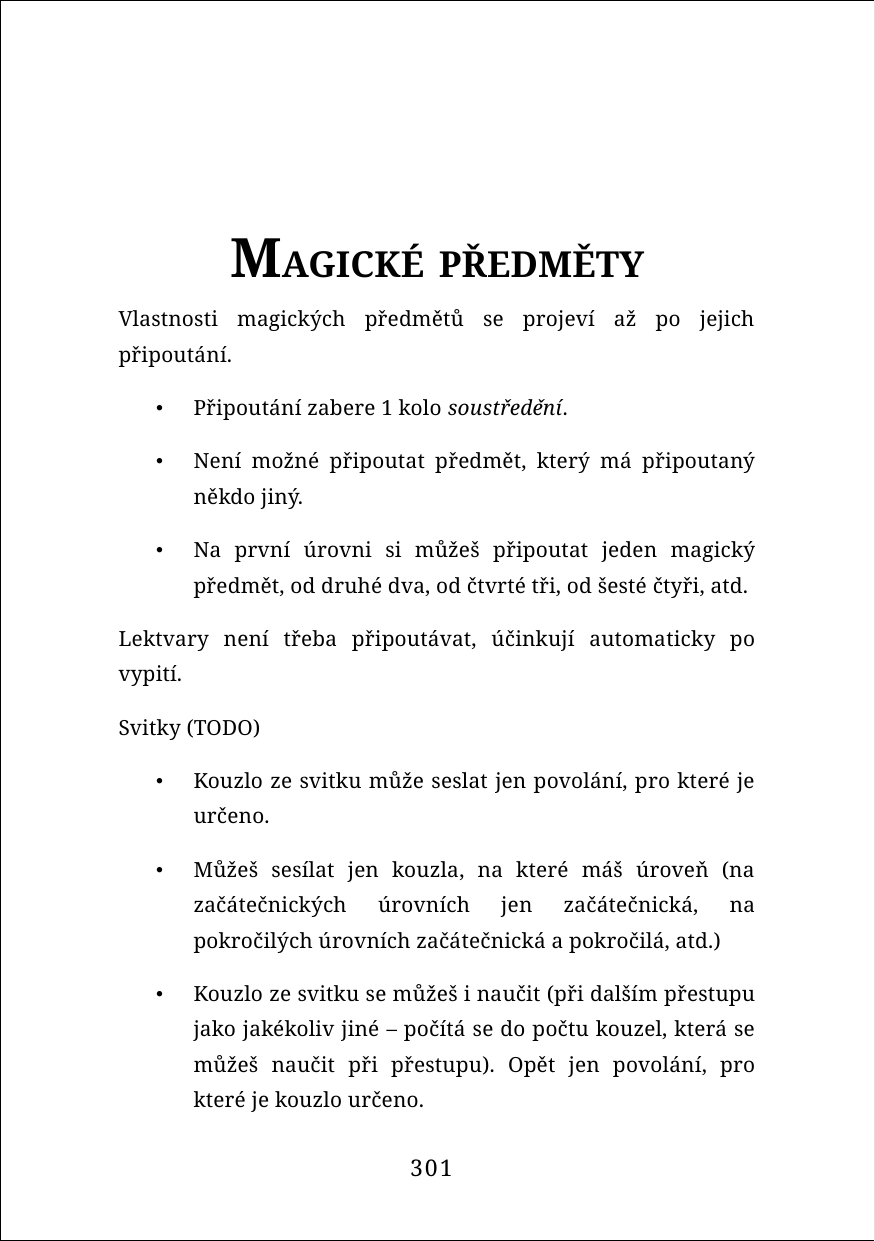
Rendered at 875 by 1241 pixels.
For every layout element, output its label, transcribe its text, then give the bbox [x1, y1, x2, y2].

text Lektvary není třeba připoutávat, účinkují automaticky po vypití. [118, 624, 756, 688]
list Můžeš sesílat jen kouzla, na které máš úroveň (na začátečnických úrovních jen začátečnická, na pokročilých úrovních začátečnická a pokročilá, atd.) [156, 855, 756, 954]
list Na první úrovni si můžeš připoutat jeden magický předmět, od druhé dva, od čtvrté tři, od šesté čtyři, atd. [156, 535, 756, 599]
text Vlastnosti magických předmětů se projeví až po jejich připoutání. [118, 304, 756, 368]
list Není možné připoutat předmět, který má připoutaný někdo jiný. [156, 447, 756, 511]
subtitle Magické předměty [118, 219, 756, 293]
text Svitky (TODO) [118, 713, 756, 741]
list Kouzlo ze svitku může seslat jen povolání, pro které je určeno. [156, 766, 756, 830]
list Připoutání zabere 1 kolo soustředění. [156, 393, 756, 422]
list Kouzlo ze svitku se můžeš i naučit (při dalším přestupu jako jakékoliv jiné – počítá se do počtu kouzel, která se můžeš naučit při přestupu). Opět jen povolání, pro které je kouzlo určeno. [156, 979, 756, 1114]
